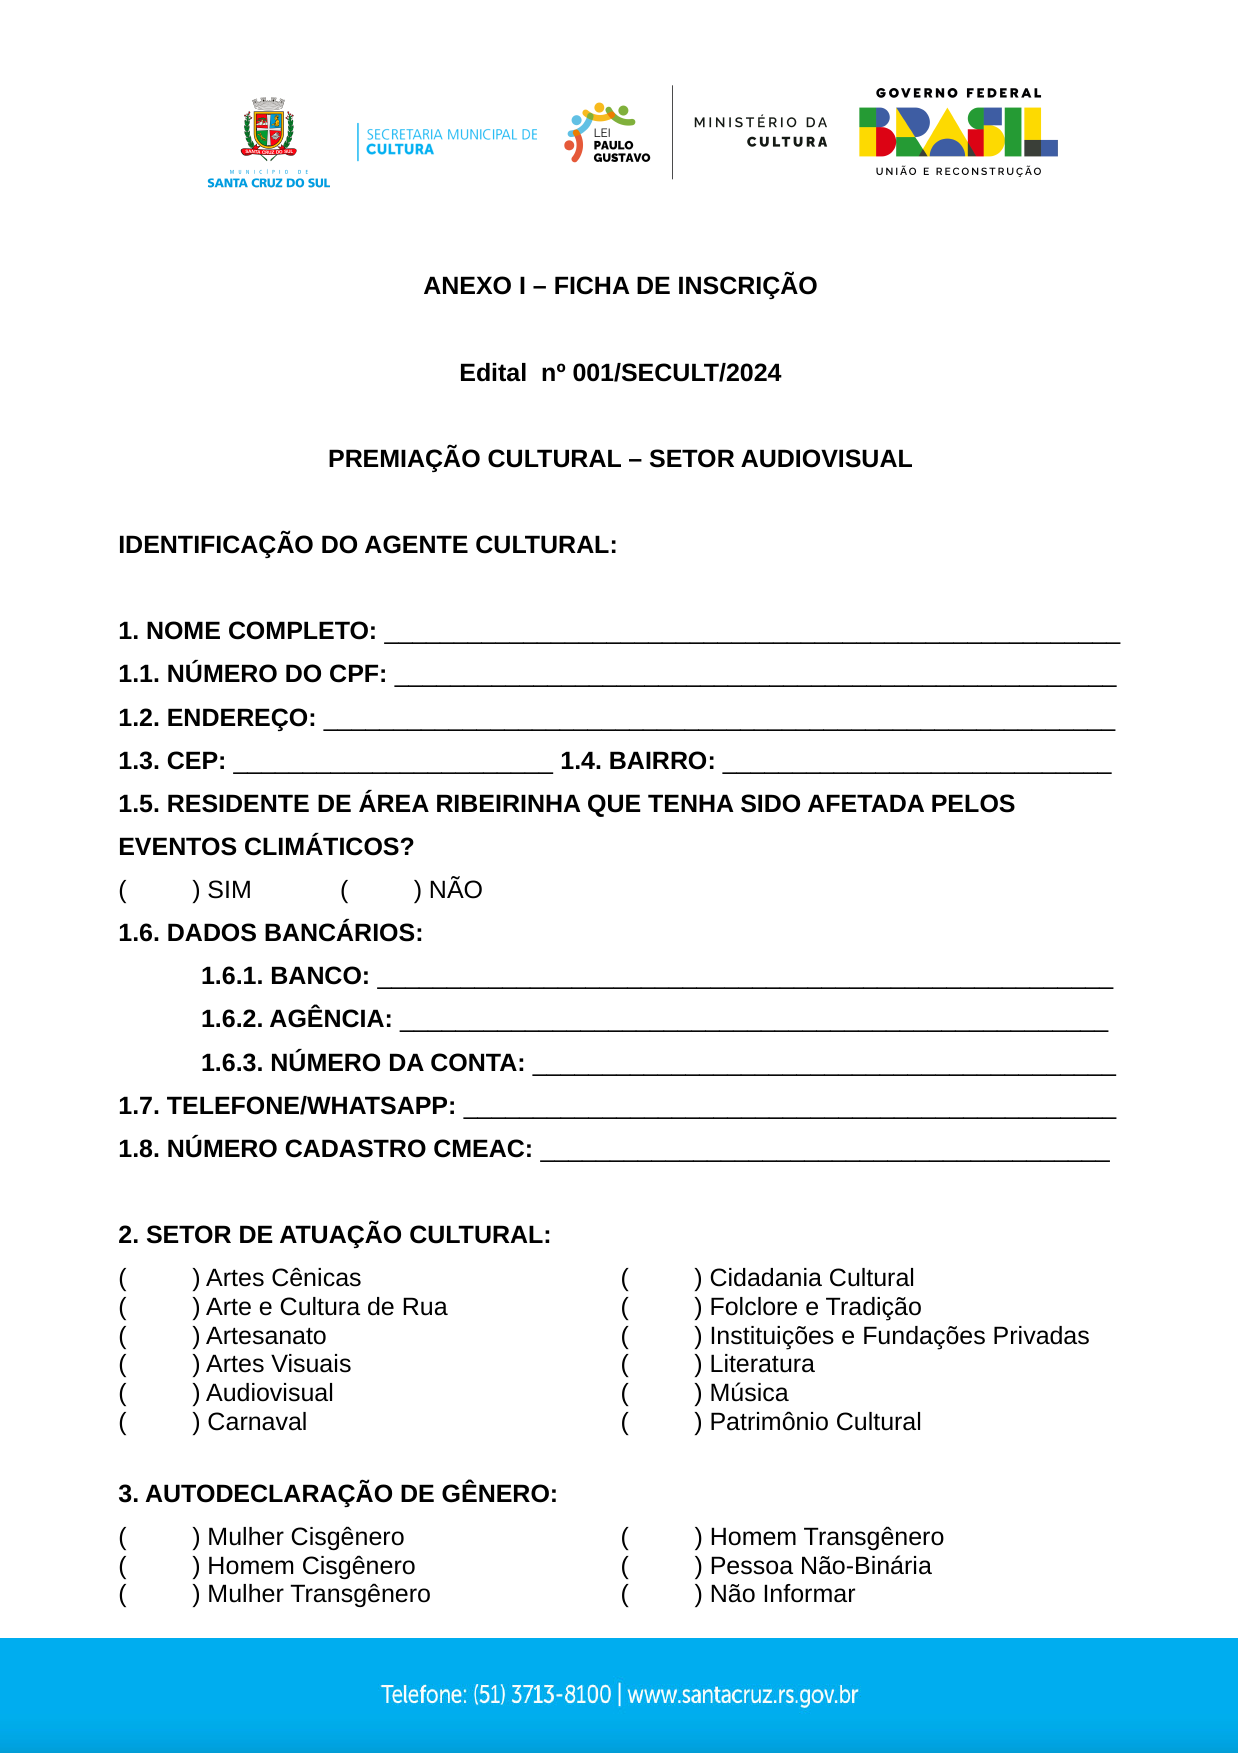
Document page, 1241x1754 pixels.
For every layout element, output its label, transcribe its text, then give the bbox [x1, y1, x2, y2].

text 1.3. CEP: _______________________ 1.4. BAIRRO: ____________________________ [118, 746, 1123, 774]
table_cell ( ) Instituições e Fundações Privadas [620, 1321, 1123, 1349]
picture [715, 1687, 720, 1702]
table_cell ( ) Patrimônio Cultural [620, 1407, 1123, 1436]
table_header ( ) Cidadania Cultural [620, 1263, 1123, 1292]
picture [452, 1690, 461, 1698]
table_cell ( ) Música [620, 1378, 1123, 1407]
picture [545, 1691, 553, 1703]
picture [780, 1690, 784, 1702]
text 1.6.3. NÚMERO DA CONTA: __________________________________________ [201, 1047, 1123, 1076]
picture [589, 1688, 598, 1702]
picture [481, 1686, 488, 1693]
picture [382, 1686, 393, 1702]
picture [566, 1694, 574, 1703]
picture [441, 1690, 449, 1696]
picture [654, 1690, 663, 1702]
picture [683, 1690, 689, 1697]
picture [801, 1690, 809, 1704]
table_cell ( ) Mulher Transgênero [118, 1579, 620, 1608]
text 1.6. DADOS BANCÁRIOS: [118, 918, 1123, 947]
text 1. NOME COMPLETO: _____________________________________________________ [118, 616, 1123, 645]
picture [421, 1686, 425, 1702]
text IDENTIFICAÇÃO DO AGENTE CULTURAL: [118, 530, 1123, 559]
picture [393, 1686, 406, 1702]
table_cell ( ) Não Informar [620, 1579, 1123, 1608]
table_header ( ) Artes Cênicas [118, 1263, 620, 1292]
table_cell ( ) Literatura [620, 1349, 1123, 1378]
table_header ( ) Mulher Cisgênero [118, 1522, 620, 1551]
picture [535, 1686, 542, 1702]
text 3. AUTODECLARAÇÃO DE GÊNERO: [118, 1479, 1123, 1507]
text ANEXO I – FICHA DE INSCRIÇÃO [118, 271, 1123, 300]
picture [753, 1697, 760, 1703]
text ( ) SIM ( ) NÃO [118, 875, 1123, 904]
table_cell ( ) Pessoa Não-Binária [620, 1551, 1123, 1579]
text 1.7. TELEFONE/WHATSAPP: _______________________________________________ [118, 1091, 1123, 1119]
picture [492, 1686, 499, 1702]
picture [694, 1690, 700, 1702]
picture [745, 1690, 753, 1700]
picture [853, 1690, 858, 1702]
text 1.6.2. AGÊNCIA: ___________________________________________________ [201, 1004, 1123, 1033]
text Edital nº 001/SECULT/2024 [118, 357, 1123, 386]
picture [428, 1690, 437, 1702]
table_cell ( ) Folclore e Tradição [620, 1292, 1123, 1321]
text 1.5. RESIDENTE DE ÁREA RIBEIRINHA QUE TENHA SIDO AFETADA PELOS EVENTOS CLIMÁTICOS? [118, 789, 1123, 861]
text 1.8. NÚMERO CADASTRO CMEAC: _________________________________________ [118, 1134, 1123, 1162]
picture [578, 1686, 585, 1702]
picture [733, 1690, 741, 1702]
table_cell ( ) Artes Visuais [118, 1349, 620, 1378]
table_cell ( ) Artesanato [118, 1321, 620, 1349]
text PREMIAÇÃO CULTURAL – SETOR AUDIOVISUAL [118, 444, 1123, 472]
picture [704, 1690, 712, 1702]
table_cell ( ) Homem Cisgênero [118, 1551, 620, 1579]
table_cell ( ) Carnaval [118, 1407, 620, 1436]
table_cell ( ) Arte e Cultura de Rua [118, 1292, 620, 1321]
picture [140, 41, 1101, 228]
table_header ( ) Homem Transgênero [620, 1522, 1123, 1551]
text 1.1. NÚMERO DO CPF: ____________________________________________________ [118, 659, 1123, 688]
table_cell ( ) Audiovisual [118, 1378, 620, 1407]
picture [480, 1692, 489, 1703]
text 2. SETOR DE ATUAÇÃO CULTURAL: [118, 1220, 1123, 1249]
text 1.6.1. BANCO: _____________________________________________________ [201, 961, 1123, 990]
text 1.2. ENDEREÇO: _________________________________________________________ [118, 702, 1123, 731]
